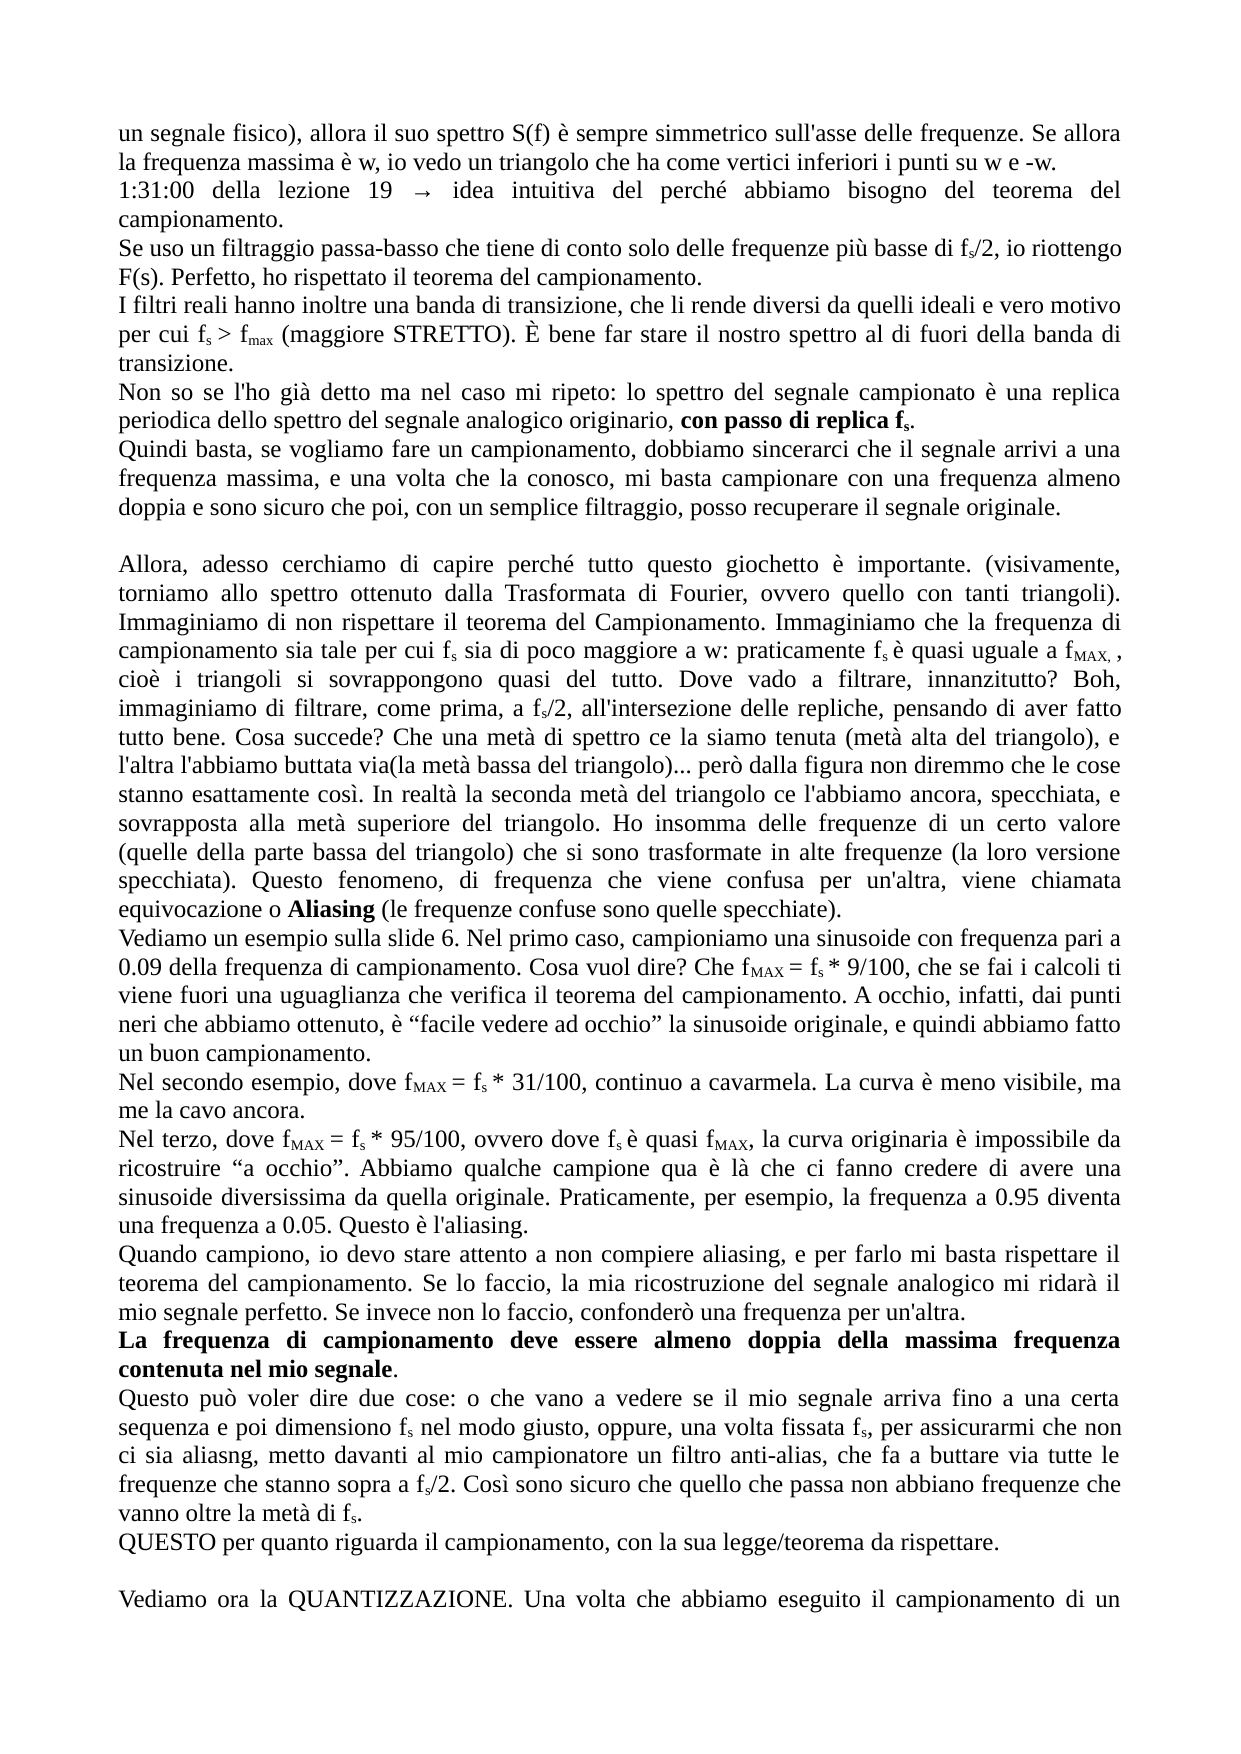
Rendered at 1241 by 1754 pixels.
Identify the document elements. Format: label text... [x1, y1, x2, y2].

text Quando campiono, io devo stare attento a non compiere aliasing, e per farlo mi basta rispettare il teorema del campionamento. Se lo faccio, la mia ricostruzione del segnale analogico mi ridarà il mio segnale perfetto. Se invece non lo faccio, confonderò una frequenza per un'altra. [118, 1239, 1122, 1326]
text Non so se l'ho già detto ma nel caso mi ripeto: lo spettro del segnale campionato è una replica periodica dello spettro del segnale analogico originario, con passo di replica fs. [118, 377, 1122, 434]
text Nel secondo esempio, dove fMAX = fs * 31/100, continuo a cavarmela. La curva è meno visibile, ma me la cavo ancora. [118, 1067, 1122, 1124]
text Vediamo ora la QUANTIZZAZIONE. Una volta che abbiamo eseguito il campionamento di un [118, 1584, 1122, 1613]
text Allora, adesso cerchiamo di capire perché tutto questo giochetto è importante. (visivamente, torniamo allo spettro ottenuto dalla Trasformata di Fourier, ovvero quello con tanti triangoli). Immaginiamo di non rispettare il teorema del Campionamento. Immaginiamo che la frequenza di campionamento sia tale per cui fs sia di poco maggiore a w: praticamente fs è quasi uguale a fMAX, , cioè i triangoli si sovrappongono quasi del tutto. Dove vado a filtrare, innanzitutto? Boh, immaginiamo di filtrare, come prima, a fs/2, all'intersezione delle repliche, pensando di aver fatto tutto bene. Cosa succede? Che una metà di spettro ce la siamo tenuta (metà alta del triangolo), e l'altra l'abbiamo buttata via(la metà bassa del triangolo)... però dalla figura non diremmo che le cose stanno esattamente così. In realtà la seconda metà del triangolo ce l'abbiamo ancora, specchiata, e sovrapposta alla metà superiore del triangolo. Ho insomma delle frequenze di un certo valore (quelle della parte bassa del triangolo) che si sono trasformate in alte frequenze (la loro versione specchiata). Questo fenomeno, di frequenza che viene confusa per un'altra, viene chiamata equivocazione o Aliasing (le frequenze confuse sono quelle specchiate). [118, 549, 1122, 923]
text Vediamo un esempio sulla slide 6. Nel primo caso, campioniamo una sinusoide con frequenza pari a 0.09 della frequenza di campionamento. Cosa vuol dire? Che fMAX = fs * 9/100, che se fai i calcoli ti viene fuori una uguaglianza che verifica il teorema del campionamento. A occhio, infatti, dai punti neri che abbiamo ottenuto, è “facile vedere ad occhio” la sinusoide originale, e quindi abbiamo fatto un buon campionamento. [118, 923, 1122, 1067]
text Questo può voler dire due cose: o che vano a vedere se il mio segnale arriva fino a una certa sequenza e poi dimensiono fs nel modo giusto, oppure, una volta fissata fs, per assicurarmi che non ci sia aliasng, metto davanti al mio campionatore un filtro anti-alias, che fa a buttare via tutte le frequenze che stanno sopra a fs/2. Così sono sicuro che quello che passa non abbiano frequenze che vanno oltre la metà di fs. [118, 1383, 1122, 1527]
text Nel terzo, dove fMAX = fs * 95/100, ovvero dove fs è quasi fMAX, la curva originaria è impossibile da ricostruire “a occhio”. Abbiamo qualche campione qua è là che ci fanno credere di avere una sinusoide diversissima da quella originale. Praticamente, per esempio, la frequenza a 0.95 diventa una frequenza a 0.05. Questo è l'aliasing. [118, 1124, 1122, 1239]
text Se uso un filtraggio passa-basso che tiene di conto solo delle frequenze più basse di fs/2, io riottengo F(s). Perfetto, ho rispettato il teorema del campionamento. [118, 233, 1122, 291]
text Quindi basta, se vogliamo fare un campionamento, dobbiamo sincerarci che il segnale arrivi a una frequenza massima, e una volta che la conosco, mi basta campionare con una frequenza almeno doppia e sono sicuro che poi, con un semplice filtraggio, posso recuperare il segnale originale. [118, 434, 1122, 521]
text La frequenza di campionamento deve essere almeno doppia della massima frequenza contenuta nel mio segnale. [118, 1326, 1122, 1383]
text 1:31:00 della lezione 19 → idea intuitiva del perché abbiamo bisogno del teorema del campionamento. [118, 176, 1122, 233]
text un segnale fisico), allora il suo spettro S(f) è sempre simmetrico sull'asse delle frequenze. Se allora la frequenza massima è w, io vedo un triangolo che ha come vertici inferiori i punti su w e -w. [118, 118, 1122, 176]
text QUESTO per quanto riguarda il campionamento, con la sua legge/teorema da rispettare. [118, 1527, 1122, 1556]
text I filtri reali hanno inoltre una banda di transizione, che li rende diversi da quelli ideali e vero motivo per cui fs > fmax (maggiore STRETTO). È bene far stare il nostro spettro al di fuori della banda di transizione. [118, 291, 1122, 377]
